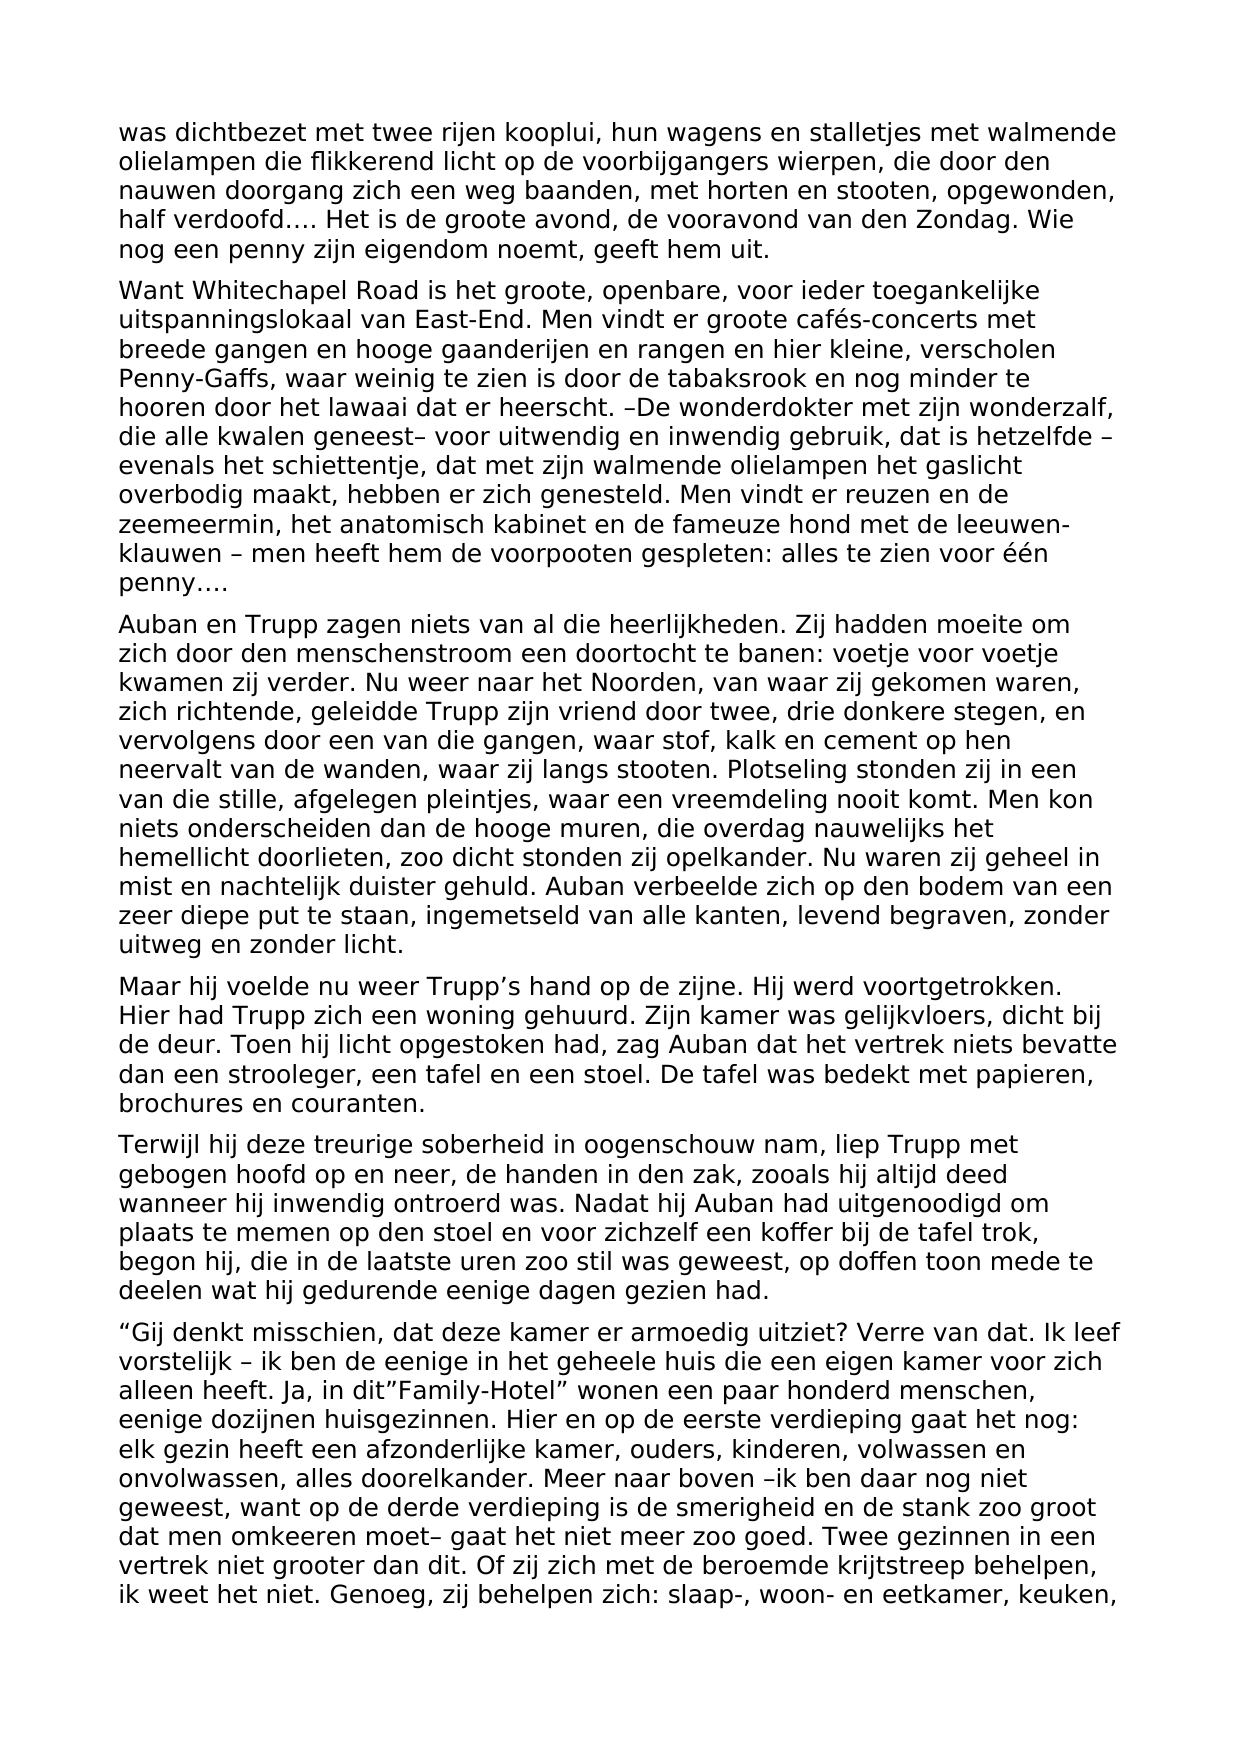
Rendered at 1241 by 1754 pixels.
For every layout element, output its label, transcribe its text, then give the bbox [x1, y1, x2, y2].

text “Gij denkt misschien, dat deze kamer er armoedig uitziet? Verre van dat. Ik leef vorstelijk – ik ben de eenige in het geheele huis die een eigen kamer voor zich alleen heeft. Ja, in dit”Family-Hotel” wonen een paar honderd menschen, eenige dozijnen huisgezinnen. Hier en op de eerste verdieping gaat het nog: elk gezin heeft een afzonderlijke kamer, ouders, kinderen, volwassen en onvolwassen, alles doorelkander. Meer naar boven –ik ben daar nog niet geweest, want op de derde verdieping is de smerigheid en de stank zoo groot dat men omkeeren moet– gaat het niet meer zoo goed. Twee gezinnen in een vertrek niet grooter dan dit. Of zij zich met de beroemde krijtstreep behelpen, ik weet het niet. Genoeg, zij behelpen zich: slaap-, woon- en eetkamer, keuken, [118, 1318, 1122, 1610]
text Auban en Trupp zagen niets van al die heerlijkheden. Zij hadden moeite om zich door den menschenstroom een doortocht te banen: voetje voor voetje kwamen zij verder. Nu weer naar het Noorden, van waar zij gekomen waren, zich richtende, geleidde Trupp zijn vriend door twee, drie donkere stegen, en vervolgens door een van die gangen, waar stof, kalk en cement op hen neervalt van de wanden, waar zij langs stooten. Plotseling stonden zij in een van die stille, afgelegen pleintjes, waar een vreemdeling nooit komt. Men kon niets onderscheiden dan de hooge muren, die overdag nauwelijks het hemellicht doorlieten, zoo dicht stonden zij opelkander. Nu waren zij geheel in mist en nachtelijk duister gehuld. Auban verbeelde zich op den bodem van een zeer diepe put te staan, ingemetseld van alle kanten, levend begraven, zonder uitweg en zonder licht. [118, 610, 1122, 960]
text Terwijl hij deze treurige soberheid in oogenschouw nam, liep Trupp met gebogen hoofd op en neer, de handen in den zak, zooals hij altijd deed wanneer hij inwendig ontroerd was. Nadat hij Auban had uitgenoodigd om plaats te memen op den stoel en voor zichzelf een koffer bij de tafel trok, begon hij, die in de laatste uren zoo stil was geweest, op doffen toon mede te deelen wat hij gedurende eenige dagen gezien had. [118, 1131, 1122, 1306]
text Maar hij voelde nu weer Trupp’s hand op de zijne. Hij werd voortgetrokken. Hier had Trupp zich een woning gehuurd. Zijn kamer was gelijkvloers, dicht bij de deur. Toen hij licht opgestoken had, zag Auban dat het vertrek niets bevatte dan een strooleger, een tafel en een stoel. De tafel was bedekt met papieren, brochures en couranten. [118, 972, 1122, 1118]
text was dichtbezet met twee rijen kooplui, hun wagens en stalletjes met walmende olielampen die flikkerend licht op de voorbijgangers wierpen, die door den nauwen doorgang zich een weg baanden, met horten en stooten, opgewonden, half verdoofd…. Het is de groote avond, de vooravond van den Zondag. Wie nog een penny zijn eigendom noemt, geeft hem uit. [118, 118, 1122, 264]
text Want Whitechapel Road is het groote, openbare, voor ieder toegankelijke uitspanningslokaal van East-End. Men vindt er groote cafés-concerts met breede gangen en hooge gaanderijen en rangen en hier kleine, verscholen Penny-Gaffs, waar weinig te zien is door de tabaksrook en nog minder te hooren door het lawaai dat er heerscht. –De wonderdokter met zijn wonderzalf, die alle kwalen geneest– voor uitwendig en inwendig gebruik, dat is hetzelfde – evenals het schiettentje, dat met zijn walmende olielampen het gaslicht overbodig maakt, hebben er zich genesteld. Men vindt er reuzen en de zeemeermin, het anatomisch kabinet en de fameuze hond met de leeuwen-klauwen – men heeft hem de voorpooten gespleten: alles te zien voor één penny…. [118, 276, 1122, 597]
